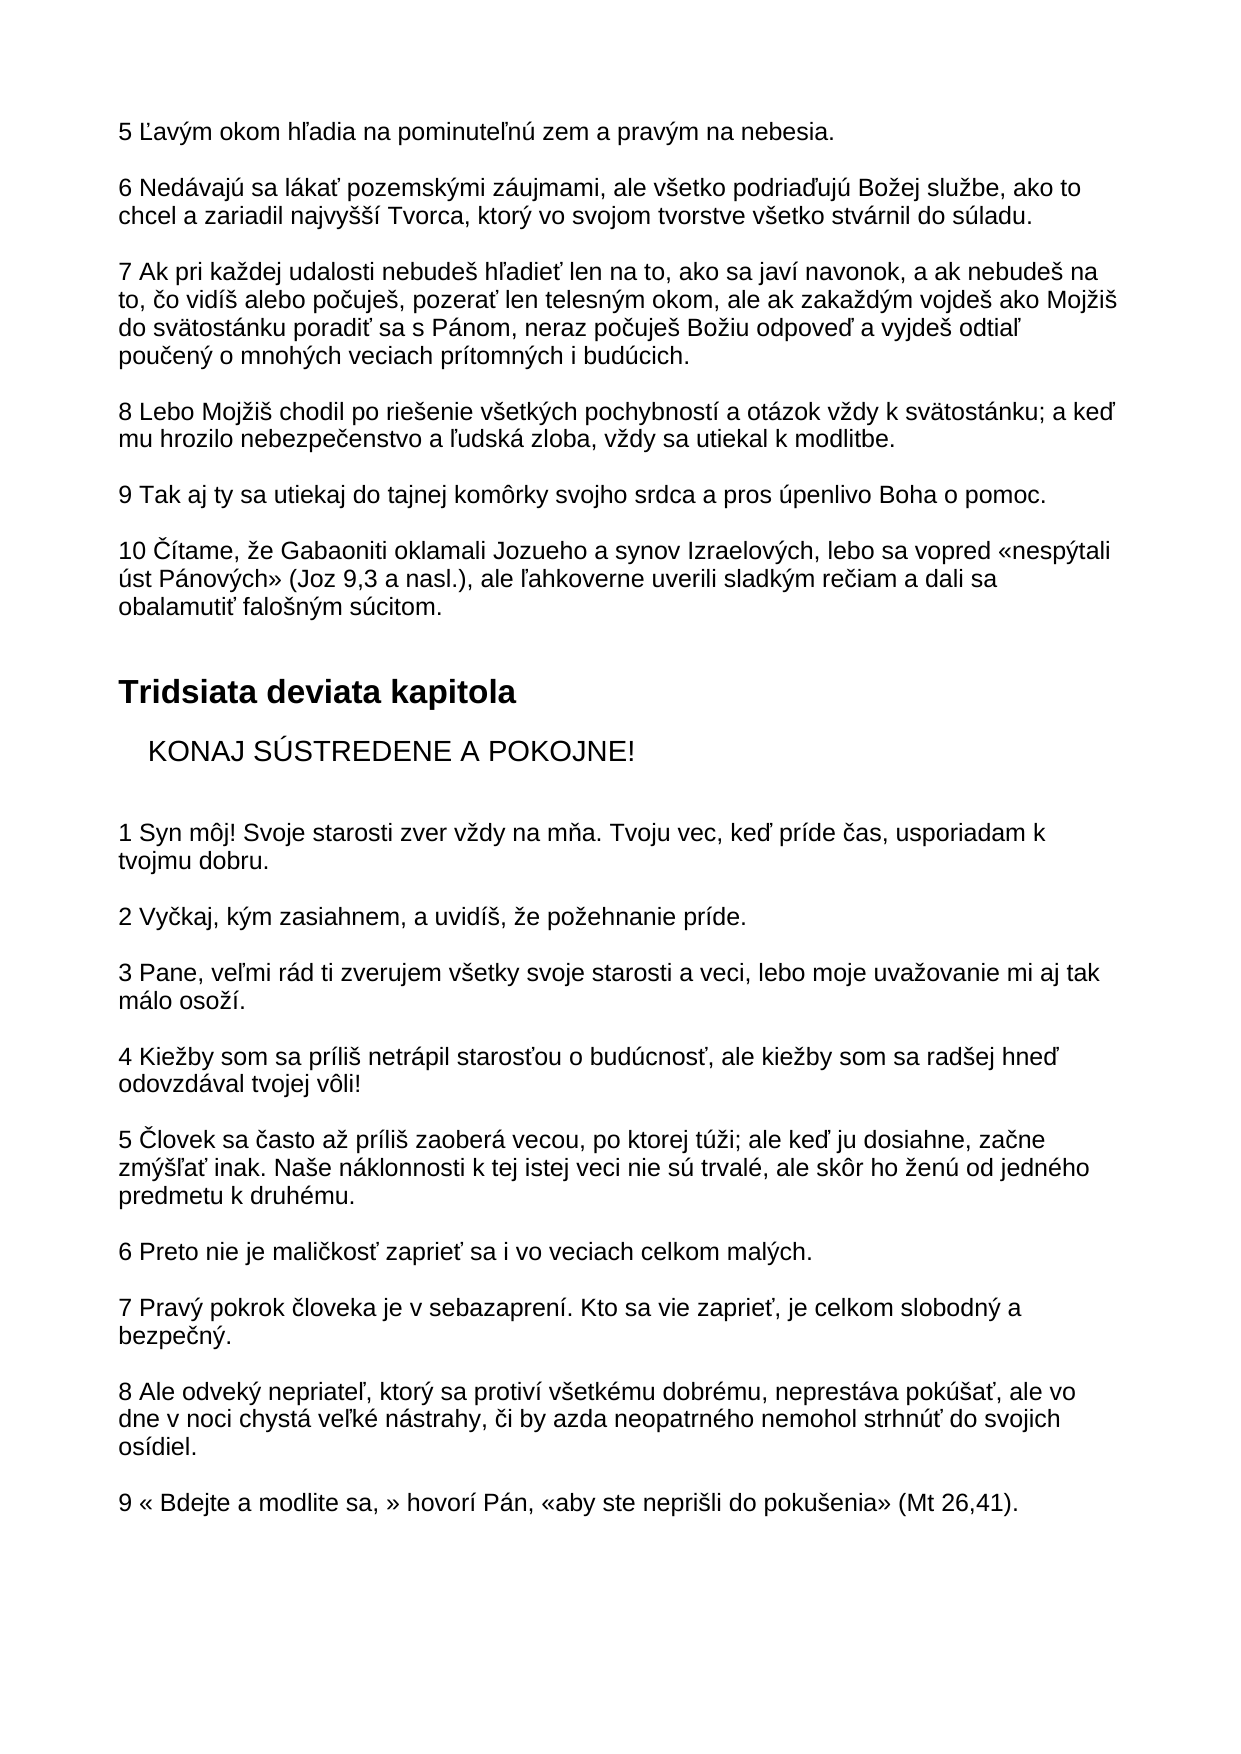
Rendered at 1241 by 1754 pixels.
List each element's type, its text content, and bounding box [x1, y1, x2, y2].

text 5 Človek sa často až príliš zaoberá vecou, po ktorej túži; ale keď ju dosiahne, začne zmýšľať inak. Naše náklonnosti k tej istej veci nie sú trvalé, ale skôr ho ženú od jedného predmetu k druhému. [118, 1126, 1122, 1210]
text 8 Ale odveký nepriateľ, ktorý sa protiví všetkému dobrému, neprestáva pokúšať, ale vo dne v noci chystá veľké nástrahy, či by azda neopatrného nemohol strhnúť do svojich osídiel. [118, 1377, 1122, 1461]
text 7 Pravý pokrok človeka je v sebazaprení. Kto sa vie zaprieť, je celkom slobodný a bezpečný. [118, 1293, 1122, 1349]
subtitle Tridsiata deviata kapitola [118, 673, 1122, 711]
text 3 Pane, veľmi rád ti zverujem všetky svoje starosti a veci, lebo moje uvažovanie mi aj tak málo osoží. [118, 958, 1122, 1014]
text 9 « Bdejte a modlite sa, » hovorí Pán, «aby ste neprišli do pokušenia» (Mt 26,41). [118, 1489, 1122, 1517]
text 1 Syn môj! Svoje starosti zver vždy na mňa. Tvoju vec, keď príde čas, usporiadam k tvojmu dobru. [118, 819, 1122, 875]
text 6 Nedávajú sa lákať pozemskými záujmami, ale všetko podriaďujú Božej službe, ako to chcel a zariadil najvyšší Tvorca, ktorý vo svojom tvorstve všetko stvárnil do súladu. [118, 174, 1122, 230]
text 9 Tak aj ty sa utiekaj do tajnej komôrky svojho srdca a pros úpenlivo Boha o pomoc. [118, 481, 1122, 509]
text 10 Čítame, že Gabaoniti oklamali Jozueho a synov Izraelových, lebo sa vopred «nespýtali úst Pánových» (Joz 9,3 a nasl.), ale ľahkoverne uverili sladkým rečiam a dali sa obalamutiť falošným súcitom. [118, 537, 1122, 621]
text 4 Kiežby som sa príliš netrápil starosťou o budúcnosť, ale kiežby som sa radšej hneď odovzdával tvojej vôli! [118, 1042, 1122, 1098]
text 5 Ľavým okom hľadia na pominuteľnú zem a pravým na nebesia. [118, 118, 1122, 146]
text 7 Ak pri každej udalosti nebudeš hľadieť len na to, ako sa javí navonok, a ak nebudeš na to, čo vidíš alebo počuješ, pozerať len telesným okom, ale ak zakaždým vojdeš ako Mojžiš do svätostánku poradiť sa s Pánom, neraz počuješ Božiu odpoveď a vyjdeš odtiaľ poučený o mnohých veciach prítomných i budúcich. [118, 258, 1122, 369]
text 2 Vyčkaj, kým zasiahnem, a uvidíš, že požehnanie príde. [118, 903, 1122, 931]
subtitle KONAJ SÚSTREDENE A POKOJNE! [148, 735, 1122, 767]
text 8 Lebo Mojžiš chodil po riešenie všetkých pochybností a otázok vždy k svätostánku; a keď mu hrozilo nebezpečenstvo a ľudská zloba, vždy sa utiekal k modlitbe. [118, 397, 1122, 453]
text 6 Preto nie je maličkosť zaprieť sa i vo veciach celkom malých. [118, 1238, 1122, 1266]
